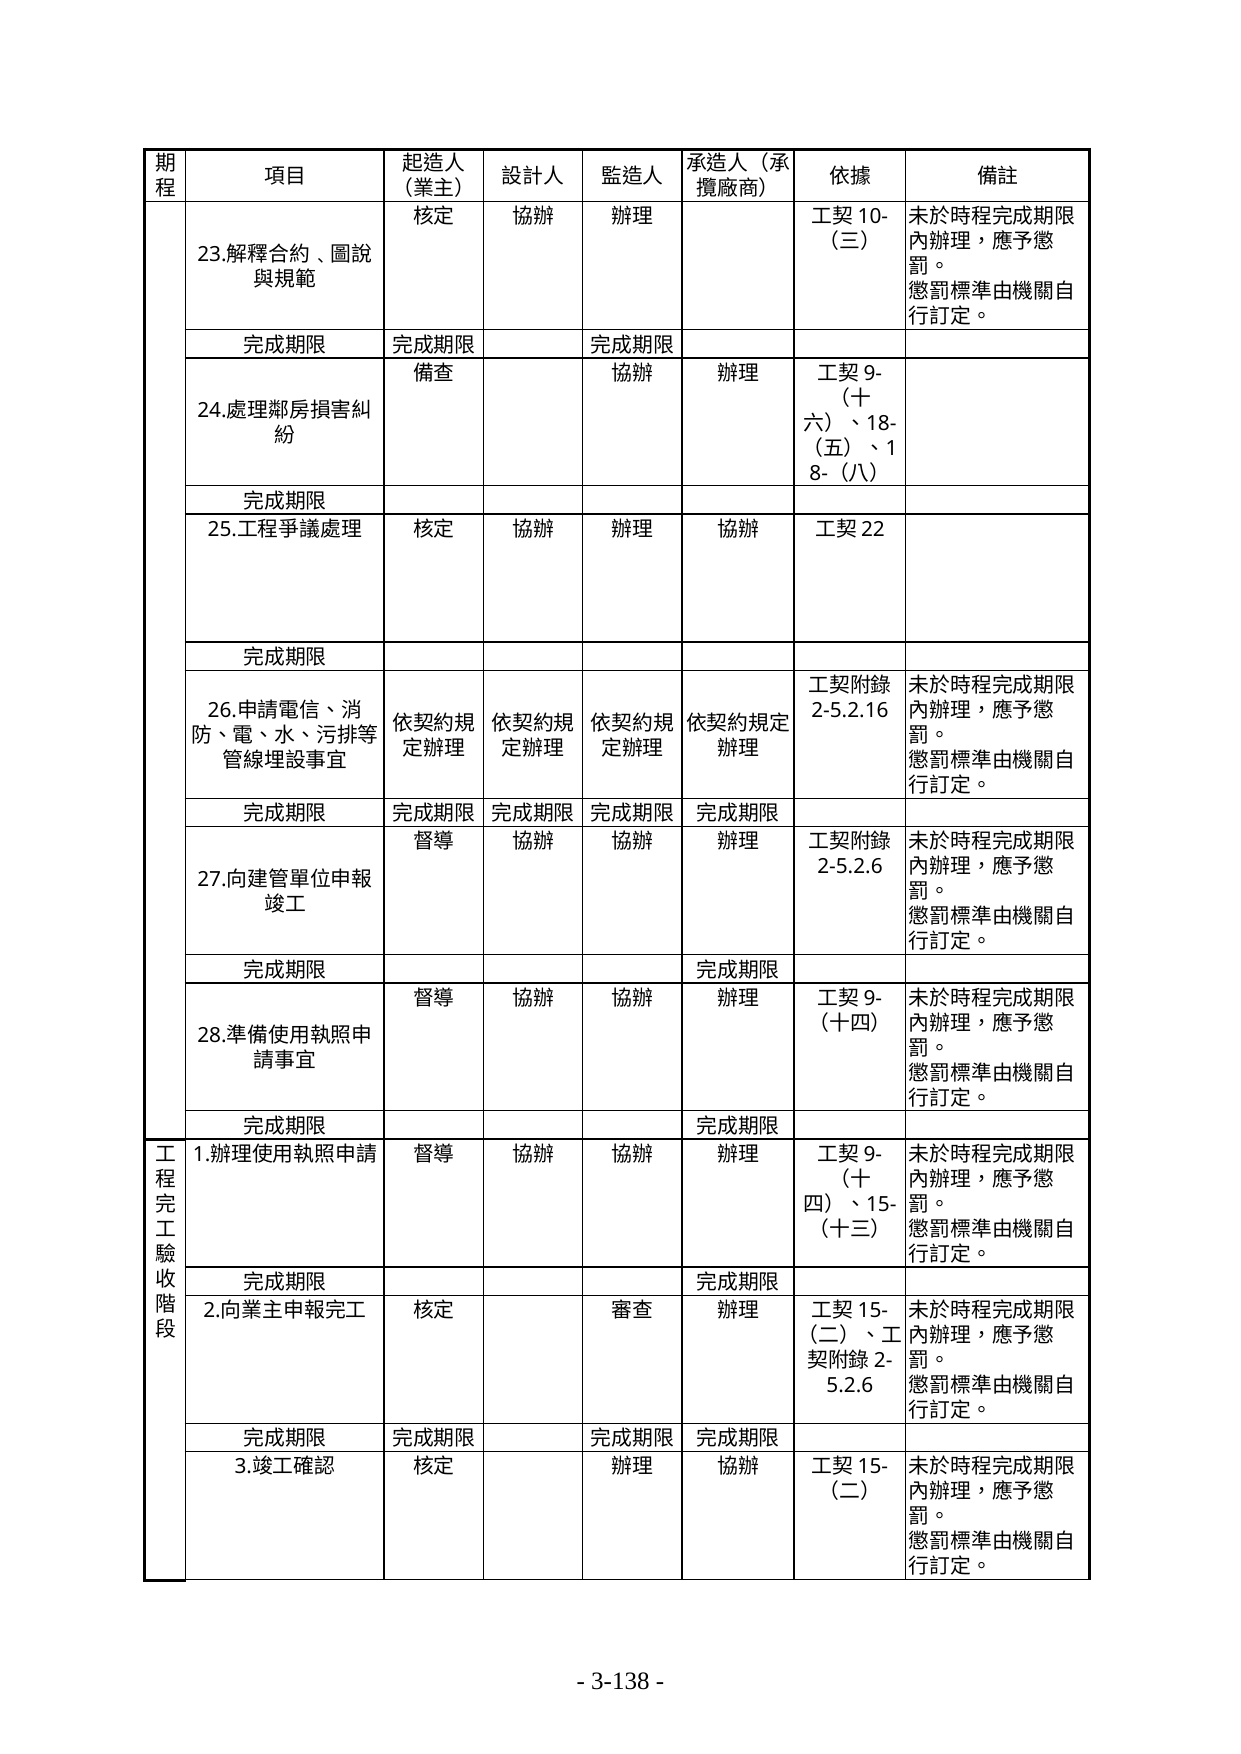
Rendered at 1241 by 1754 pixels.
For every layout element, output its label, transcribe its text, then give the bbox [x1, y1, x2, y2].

table_header 起造人（業主） [385, 151, 483, 201]
table_cell 未於時程完成期限內辦理，應予懲罰。 懲罰標準由機關自行訂定。 [906, 202, 1088, 329]
table_cell [795, 486, 905, 513]
table_cell [795, 330, 905, 357]
table_cell [583, 1111, 681, 1138]
table_cell [484, 1111, 582, 1138]
table_header 監造人 [583, 151, 681, 201]
table_cell 24.處理鄰房損害糾紛 [186, 359, 383, 485]
table_cell 核定 [385, 202, 483, 329]
table_cell 工契9-（十六）、18-（五）、18-（八） [795, 359, 905, 485]
table_cell 完成期限 [186, 643, 383, 669]
table_cell 協辦 [484, 827, 582, 954]
table_cell 27.向建管單位申報竣工 [186, 827, 383, 954]
table_cell [385, 486, 483, 513]
table_header 備註 [906, 151, 1088, 201]
table_cell [683, 330, 793, 357]
table_cell 核定 [385, 1296, 483, 1423]
table_cell 工契附錄2-5.2.16 [795, 671, 905, 798]
table_cell 工契22 [795, 515, 905, 641]
table_cell 未於時程完成期限內辦理，應予懲罰。 懲罰標準由機關自行訂定。 [906, 1296, 1088, 1423]
table_cell [683, 202, 793, 329]
table_header 依據 [795, 151, 905, 201]
table_cell 未於時程完成期限內辦理，應予懲罰。 懲罰標準由機關自行訂定。 [906, 984, 1088, 1110]
table_cell 工程完工驗收階段 [146, 1141, 185, 1579]
table_cell 依契約規定辦理 [484, 671, 582, 798]
table_cell 辦理 [683, 984, 793, 1110]
table_cell [146, 202, 185, 1138]
table_cell 完成期限 [683, 955, 793, 982]
table_cell 辦理 [683, 1140, 793, 1266]
table_cell 核定 [385, 1452, 483, 1579]
table_cell 工契10-（三） [795, 202, 905, 329]
table_cell 完成期限 [186, 1111, 383, 1138]
table_cell 協辦 [484, 202, 582, 329]
table_cell 完成期限 [583, 330, 681, 357]
table_cell 依契約規定辦理 [683, 671, 793, 798]
table_cell [795, 955, 905, 982]
table_header 期程 [146, 151, 185, 201]
table_cell 未於時程完成期限內辦理，應予懲罰。 懲罰標準由機關自行訂定。 [906, 1140, 1088, 1266]
table_cell [484, 330, 582, 357]
table_cell 協辦 [683, 1452, 793, 1579]
table_cell [795, 1424, 905, 1451]
table_cell 工契9-（十四） [795, 984, 905, 1110]
table_cell 辦理 [583, 202, 681, 329]
table_cell [385, 1268, 483, 1294]
table_header 設計人 [484, 151, 582, 201]
table_cell 督導 [385, 827, 483, 954]
table_cell 完成期限 [683, 1268, 793, 1294]
table_cell [906, 1424, 1088, 1451]
table_cell 完成期限 [683, 1111, 793, 1138]
table_cell [385, 643, 483, 669]
table_cell [906, 515, 1088, 641]
table_cell [795, 1268, 905, 1294]
table_cell [484, 643, 582, 669]
table_cell 23.解釋合約﹑圖說與規範 [186, 202, 383, 329]
table_cell [906, 955, 1088, 982]
table_cell 督導 [385, 984, 483, 1110]
table_cell 工契9-（十四）、15-（十三） [795, 1140, 905, 1266]
table_cell [583, 486, 681, 513]
table_cell [583, 1268, 681, 1294]
table_cell 辦理 [683, 359, 793, 485]
table_cell 完成期限 [186, 955, 383, 982]
table_cell [906, 330, 1088, 357]
table_cell [484, 955, 582, 982]
table_cell 督導 [385, 1140, 483, 1266]
table_cell 依契約規定辦理 [385, 671, 483, 798]
table_cell 完成期限 [683, 799, 793, 826]
table_cell 完成期限 [583, 1424, 681, 1451]
table_cell [683, 486, 793, 513]
table_cell 備查 [385, 359, 483, 485]
table_cell [484, 1424, 582, 1451]
table_cell 協辦 [484, 515, 582, 641]
table_cell [484, 359, 582, 485]
table_header 項目 [186, 151, 383, 201]
table_cell 25.工程爭議處理 [186, 515, 383, 641]
table_cell 工契15-（二） [795, 1452, 905, 1579]
table_cell [583, 643, 681, 669]
table_cell 協辦 [583, 1140, 681, 1266]
table_cell [385, 955, 483, 982]
table_cell 辦理 [683, 827, 793, 954]
table_cell [906, 486, 1088, 513]
table_cell 工契附錄2-5.2.6 [795, 827, 905, 954]
table_cell [484, 1296, 582, 1423]
table_cell 完成期限 [186, 486, 383, 513]
table_cell 協辦 [583, 984, 681, 1110]
table_cell 完成期限 [583, 799, 681, 826]
table_cell [683, 643, 793, 669]
table_cell 辦理 [583, 515, 681, 641]
table_cell [795, 643, 905, 669]
table_cell 依契約規定辦理 [583, 671, 681, 798]
table_cell [906, 1111, 1088, 1138]
table_cell 3.竣工確認 [186, 1452, 383, 1579]
table_cell [906, 359, 1088, 485]
table_cell 審查 [583, 1296, 681, 1423]
table_cell [484, 1268, 582, 1294]
table_cell 未於時程完成期限內辦理，應予懲罰。 懲罰標準由機關自行訂定。 [906, 671, 1088, 798]
table_cell 完成期限 [186, 1268, 383, 1294]
table_cell 未於時程完成期限內辦理，應予懲罰。 懲罰標準由機關自行訂定。 [906, 1452, 1088, 1579]
table_cell 協辦 [683, 515, 793, 641]
table_cell [484, 1452, 582, 1579]
table_cell 完成期限 [683, 1424, 793, 1451]
table_cell 協辦 [484, 984, 582, 1110]
table_header 承造人（承攬廠商） [683, 151, 793, 201]
table_cell [795, 1111, 905, 1138]
table_cell 未於時程完成期限內辦理，應予懲罰。 懲罰標準由機關自行訂定。 [906, 827, 1088, 954]
table_cell [906, 799, 1088, 826]
table_cell 1.辦理使用執照申請 [186, 1140, 383, 1266]
table_cell 完成期限 [186, 1424, 383, 1451]
table_cell [906, 643, 1088, 669]
table_cell 完成期限 [385, 330, 483, 357]
table_cell [906, 1268, 1088, 1294]
table_cell 辦理 [683, 1296, 793, 1423]
table_cell 協辦 [484, 1140, 582, 1266]
table_cell 完成期限 [385, 799, 483, 826]
table_cell 完成期限 [385, 1424, 483, 1451]
table_cell 協辦 [583, 359, 681, 485]
table_cell 協辦 [583, 827, 681, 954]
table_cell 28.準備使用執照申請事宜 [186, 984, 383, 1110]
table_cell 工契15-（二）、工契附錄2-5.2.6 [795, 1296, 905, 1423]
table_cell 2.向業主申報完工 [186, 1296, 383, 1423]
table_cell 辦理 [583, 1452, 681, 1579]
table_cell 26.申請電信、消防、電、水、污排等管線埋設事宜 [186, 671, 383, 798]
table_cell 完成期限 [484, 799, 582, 826]
table_cell [385, 1111, 483, 1138]
table_cell 完成期限 [186, 330, 383, 357]
table_cell 核定 [385, 515, 483, 641]
table_cell 完成期限 [186, 799, 383, 826]
table_cell [484, 486, 582, 513]
table_cell [795, 799, 905, 826]
table_cell [583, 955, 681, 982]
